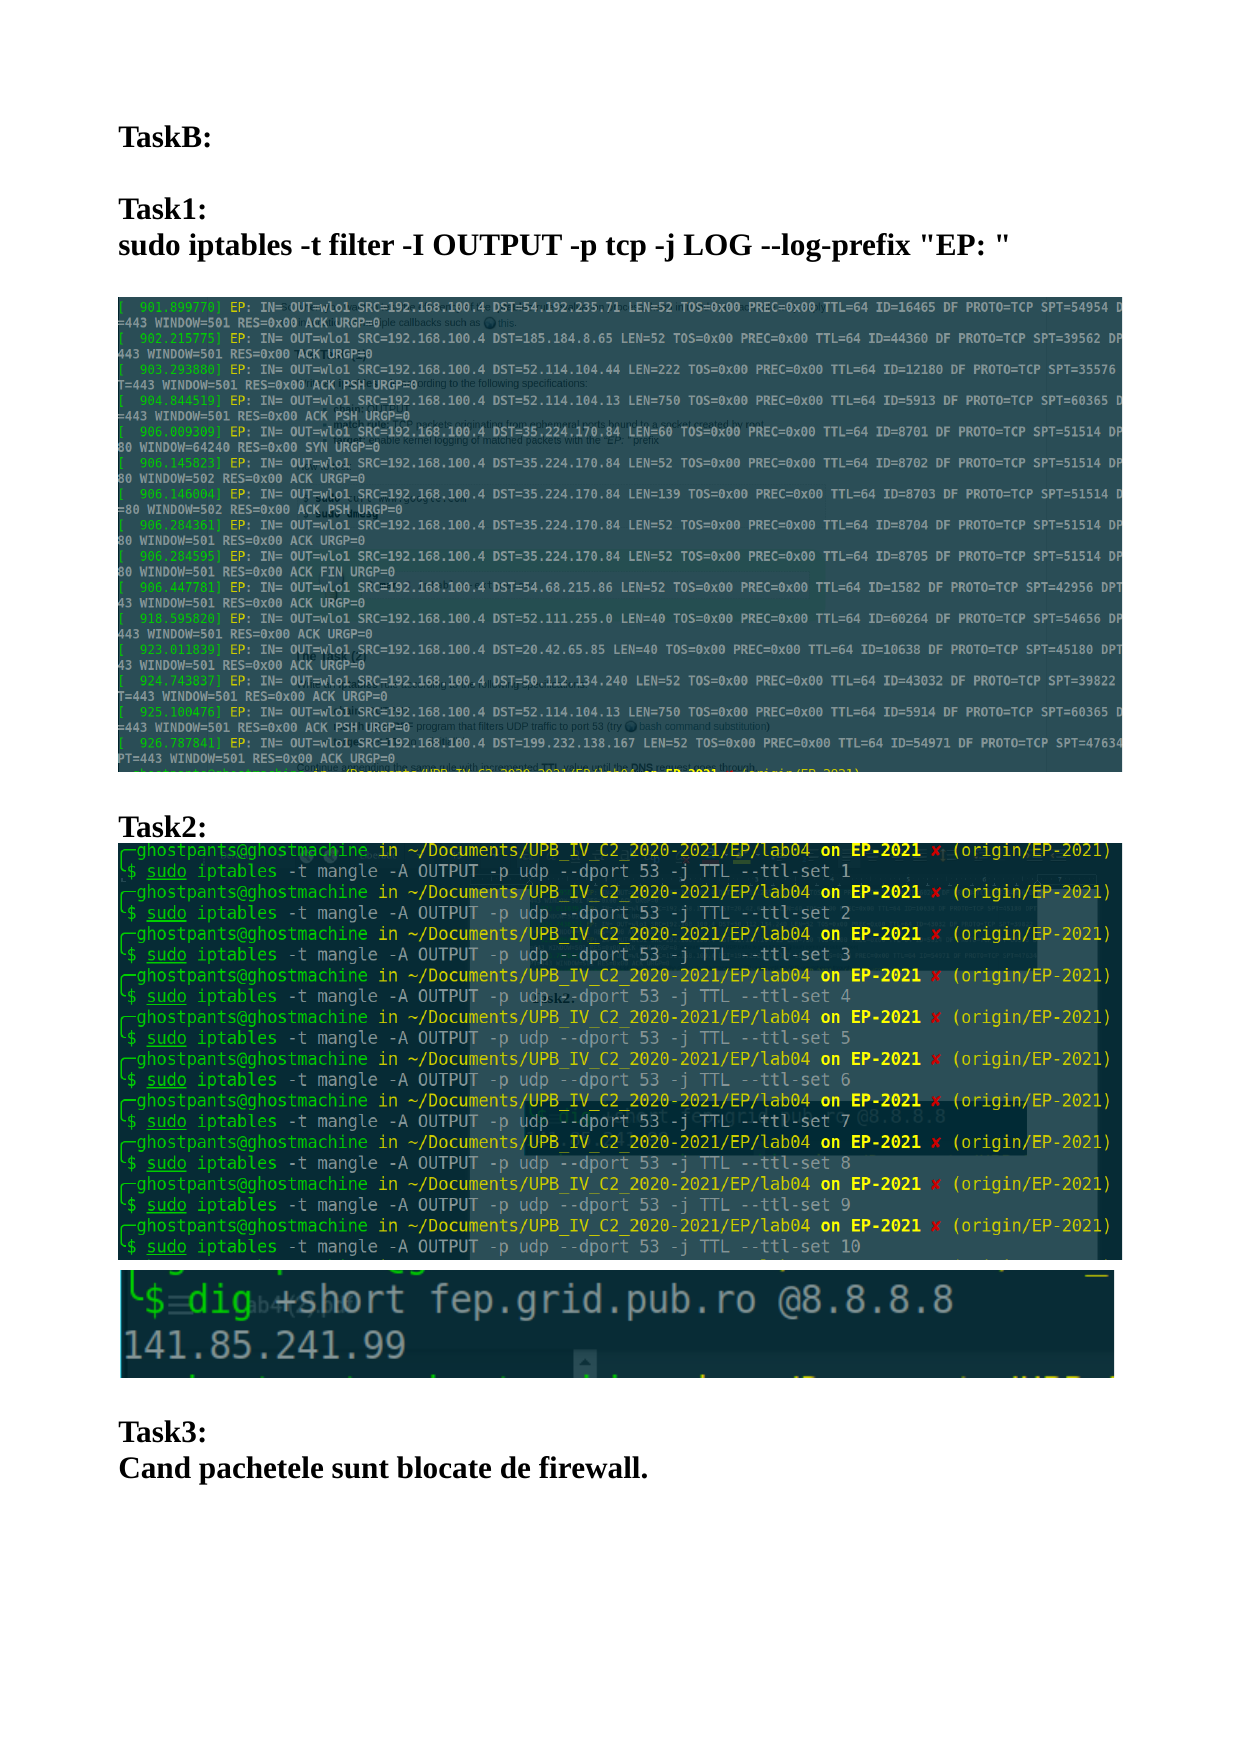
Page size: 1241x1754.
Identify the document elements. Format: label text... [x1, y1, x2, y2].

text Cand pachetele sunt blocate de firewall. [118, 1449, 1122, 1486]
text Task3: [118, 1414, 1122, 1449]
text TaskB: [118, 118, 1122, 154]
picture [118, 843, 1123, 1260]
picture [120, 1270, 1115, 1378]
text Task2: [118, 808, 1122, 843]
text sudo iptables -t filter -I OUTPUT -p tcp -j LOG --log-prefix "EP: " [118, 226, 1122, 262]
picture [118, 297, 1123, 772]
text Task1: [118, 190, 1122, 226]
